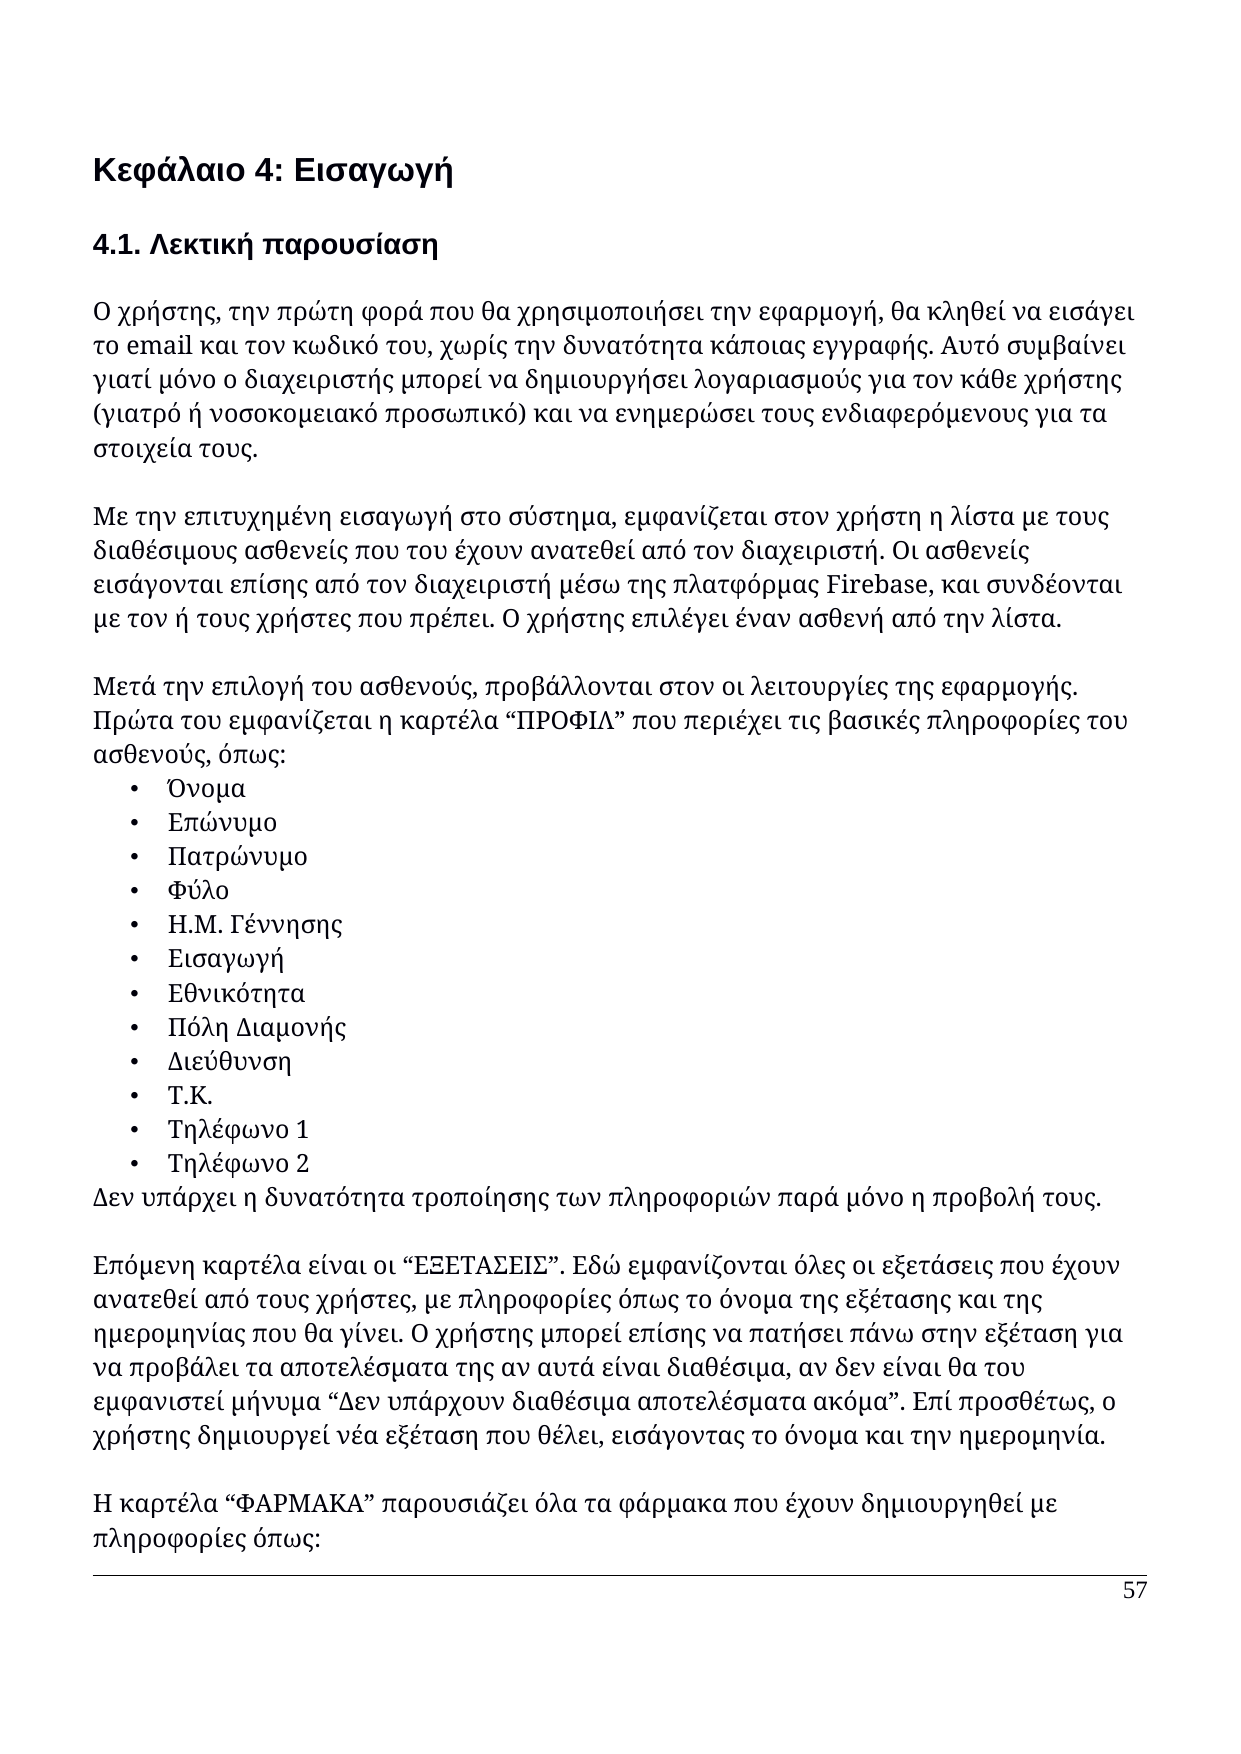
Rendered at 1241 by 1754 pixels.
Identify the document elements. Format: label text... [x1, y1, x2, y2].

list Τηλέφωνο 1 [130, 1111, 1147, 1146]
list Τηλέφωνο 2 [130, 1146, 1147, 1179]
text Μετά την επιλογή του ασθενούς, προβάλλονται στον οι λειτουργίες της εφαρμογής. Πρώτα του εμφανίζεται η καρτέλα “ΠΡΟΦΙΛ” που περιέχει τις βασικές πληροφορίες του ασθενούς, όπως: [93, 669, 1147, 771]
list Πόλη Διαμονής [130, 1009, 1147, 1043]
list Τ.Κ. [130, 1077, 1147, 1111]
list Εθνικότητα [130, 975, 1147, 1009]
list Διεύθυνση [130, 1043, 1147, 1077]
text Με την επιτυχημένη εισαγωγή στο σύστημα, εμφανίζεται στον χρήστη η λίστα με τους διαθέσιμους ασθενείς που του έχουν ανατεθεί από τον διαχειριστή. Οι ασθενείς εισάγονται επίσης από τον διαχειριστή μέσω της πλατφόρμας Firebase, και συνδέονται με τον ή τους χρήστες που πρέπει. Ο χρήστης επιλέγει έναν ασθενή από την λίστα. [93, 498, 1147, 634]
text 4.1. Λεκτική παρουσίαση [93, 227, 1147, 260]
list Εισαγωγή [130, 941, 1147, 975]
list Φύλο [130, 873, 1147, 907]
text Δεν υπάρχει η δυνατότητα τροποίησης των πληροφοριών παρά μόνο η προβολή τους. [93, 1179, 1147, 1214]
list Επώνυμο [130, 805, 1147, 839]
list Όνομα [130, 771, 1147, 805]
text Κεφάλαιο 4: Εισαγωγή [93, 150, 1147, 188]
text Ο χρήστης, την πρώτη φορά που θα χρησιμοποιήσει την εφαρμογή, θα κληθεί να εισάγει το email και τον κωδικό του, χωρίς την δυνατότητα κάποιας εγγραφής. Αυτό συμβαίνει γιατί μόνο ο διαχειριστής μπορεί να δημιουργήσει λογαριασμούς για τον κάθε χρήστης (γιατρό ή νοσοκομειακό προσωπικό) και να ενημερώσει τους ενδιαφερόμενους για τα στοιχεία τους. [93, 294, 1147, 464]
list Πατρώνυμο [130, 839, 1147, 873]
text Επόμενη καρτέλα είναι οι “ΕΞΕΤΑΣΕΙΣ”. Εδώ εμφανίζονται όλες οι εξετάσεις που έχουν ανατεθεί από τους χρήστες, με πληροφορίες όπως το όνομα της εξέτασης και της ημερομηνίας που θα γίνει. Ο χρήστης μπορεί επίσης να πατήσει πάνω στην εξέταση για να προβάλει τα αποτελέσματα της αν αυτά είναι διαθέσιμα, αν δεν είναι θα του εμφανιστεί μήνυμα “Δεν υπάρχουν διαθέσιμα αποτελέσματα ακόμα”. Επί προσθέτως, ο χρήστης δημιουργεί νέα εξέταση που θέλει, εισάγοντας το όνομα και την ημερομηνία. [93, 1248, 1147, 1452]
list Η.Μ. Γέννησης [130, 907, 1147, 941]
text H καρτέλα “ΦΑΡΜΑΚΑ” παρουσιάζει όλα τα φάρμακα που έχουν δημιουργηθεί με πληροφορίες όπως: [93, 1486, 1147, 1554]
